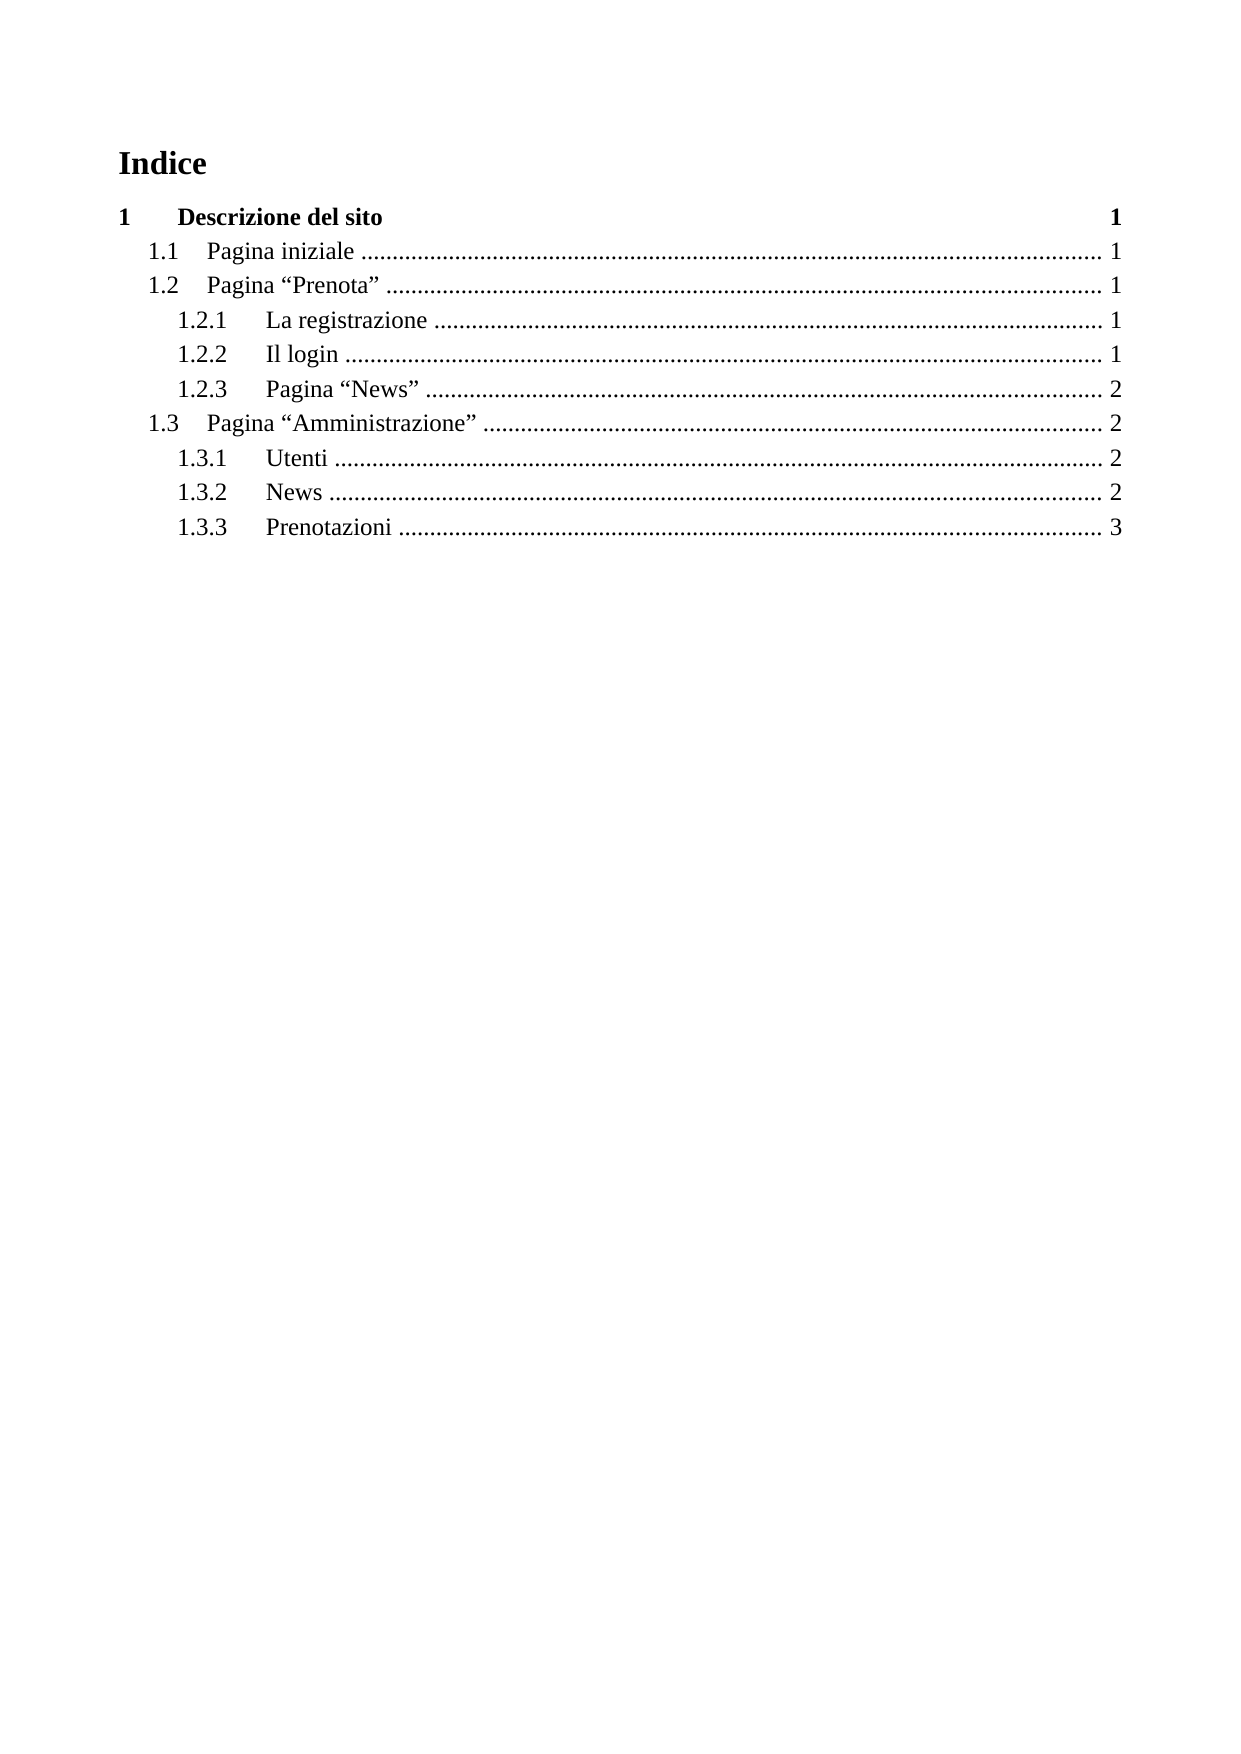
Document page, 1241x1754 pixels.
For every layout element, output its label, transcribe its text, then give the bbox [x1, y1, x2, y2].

text 1.3.1 Utenti 2 [177, 443, 1122, 472]
subtitle Indice [118, 143, 1122, 181]
text 1.3 Pagina “Amministrazione” 2 [148, 408, 1122, 437]
text 1.2.3 Pagina “News” 2 [177, 374, 1122, 403]
text 1 Descrizione del sito 1 [118, 202, 1122, 230]
text 1.1 Pagina iniziale 1 [148, 236, 1122, 265]
text 1.2.1 La registrazione 1 [177, 305, 1122, 334]
text 1.3.2 News 2 [177, 477, 1122, 506]
text 1.3.3 Prenotazioni 3 [177, 512, 1122, 541]
text 1.2.2 Il login 1 [177, 339, 1122, 368]
text 1.2 Pagina “Prenota” 1 [148, 271, 1122, 299]
